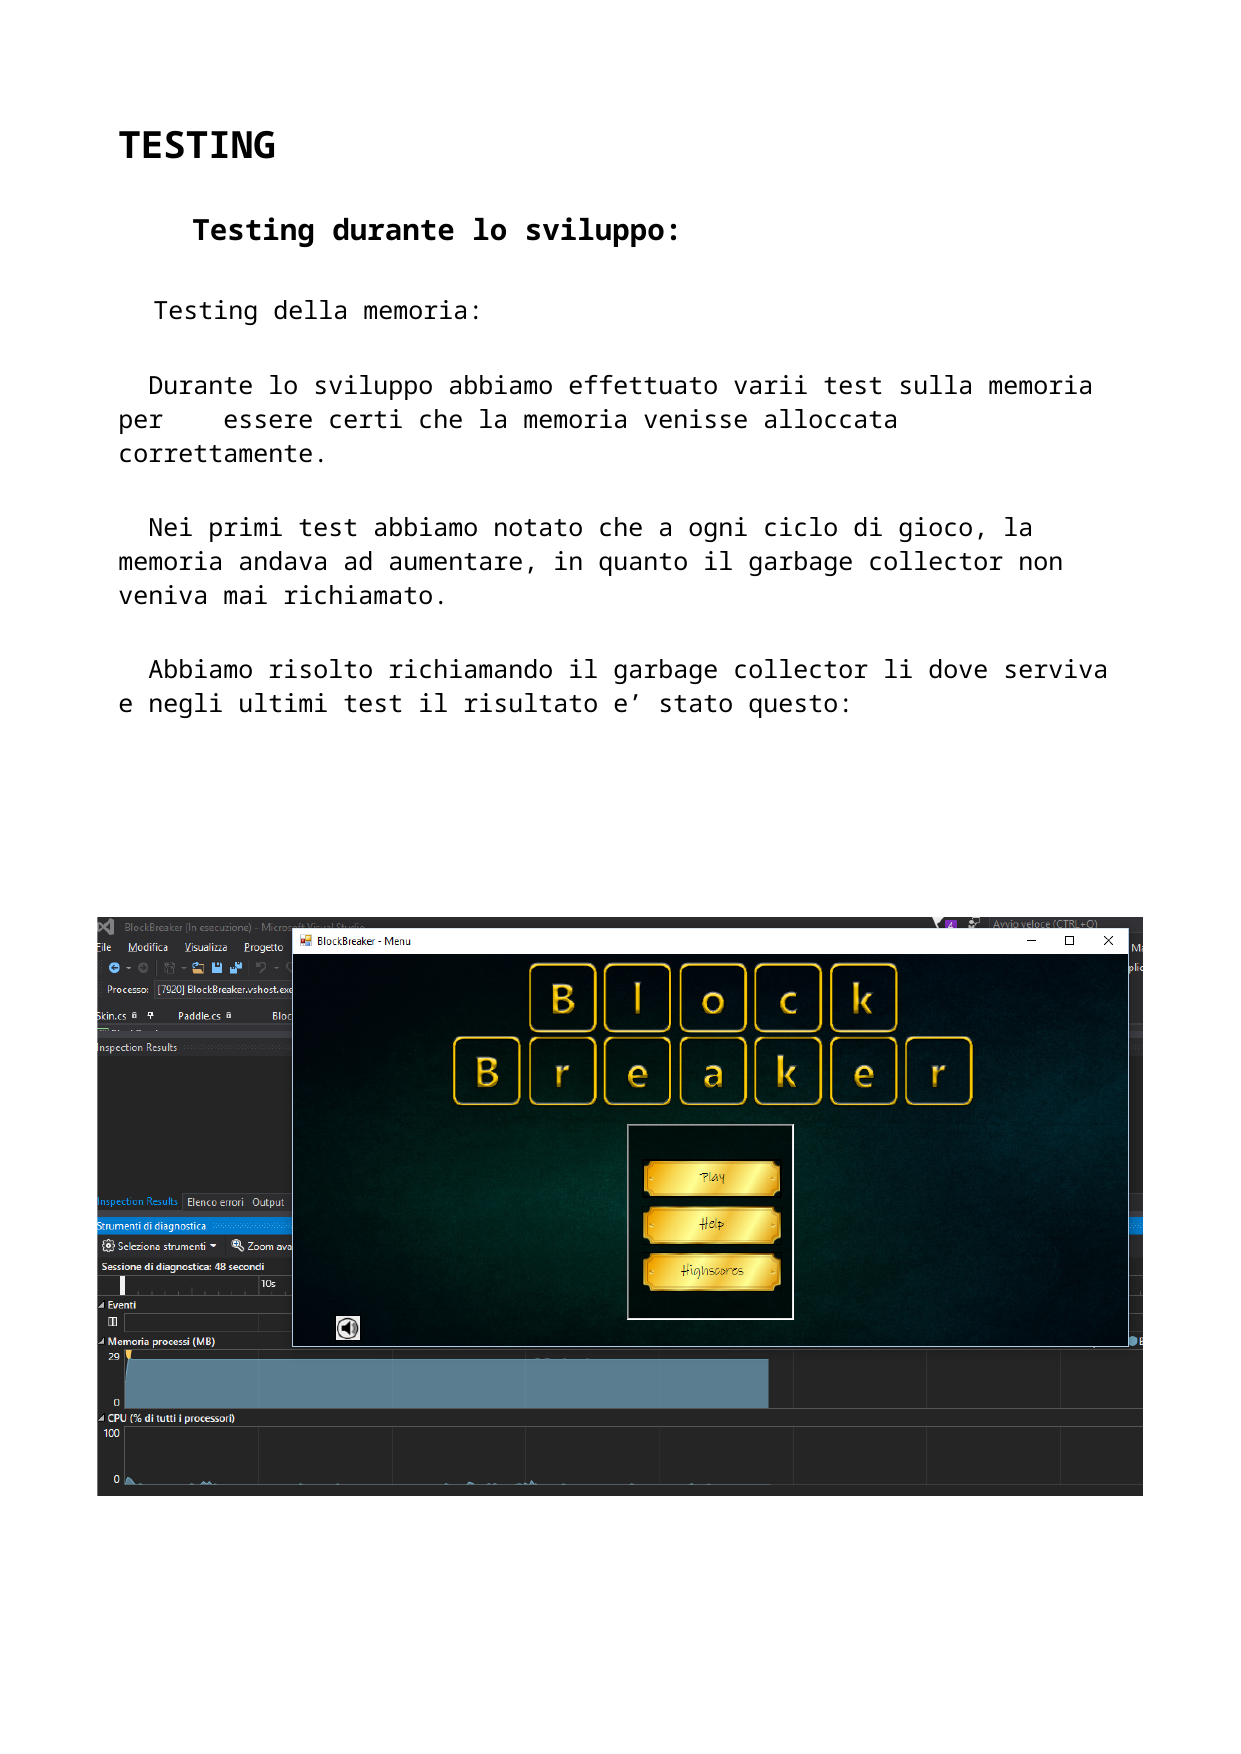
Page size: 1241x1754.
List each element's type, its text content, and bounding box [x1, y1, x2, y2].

text TESTING [118, 118, 1122, 169]
text Abbiamo risolto richiamando il garbage collector li dove serviva e negli ultimi test il risultato e’ stato questo: [118, 651, 1122, 719]
text Testing durante lo sviluppo: [118, 209, 1122, 248]
text Durante lo sviluppo abbiamo effettuato varii test sulla memoria per essere certi che la memoria venisse alloccata correttamente. [118, 368, 1122, 470]
text Nei primi test abbiamo notato che a ogni ciclo di gioco, la memoria andava ad aumentare, in quanto il garbage collector non veniva mai richiamato. [118, 509, 1122, 612]
text Testing della memoria: [118, 288, 1122, 328]
picture [97, 917, 1143, 1496]
